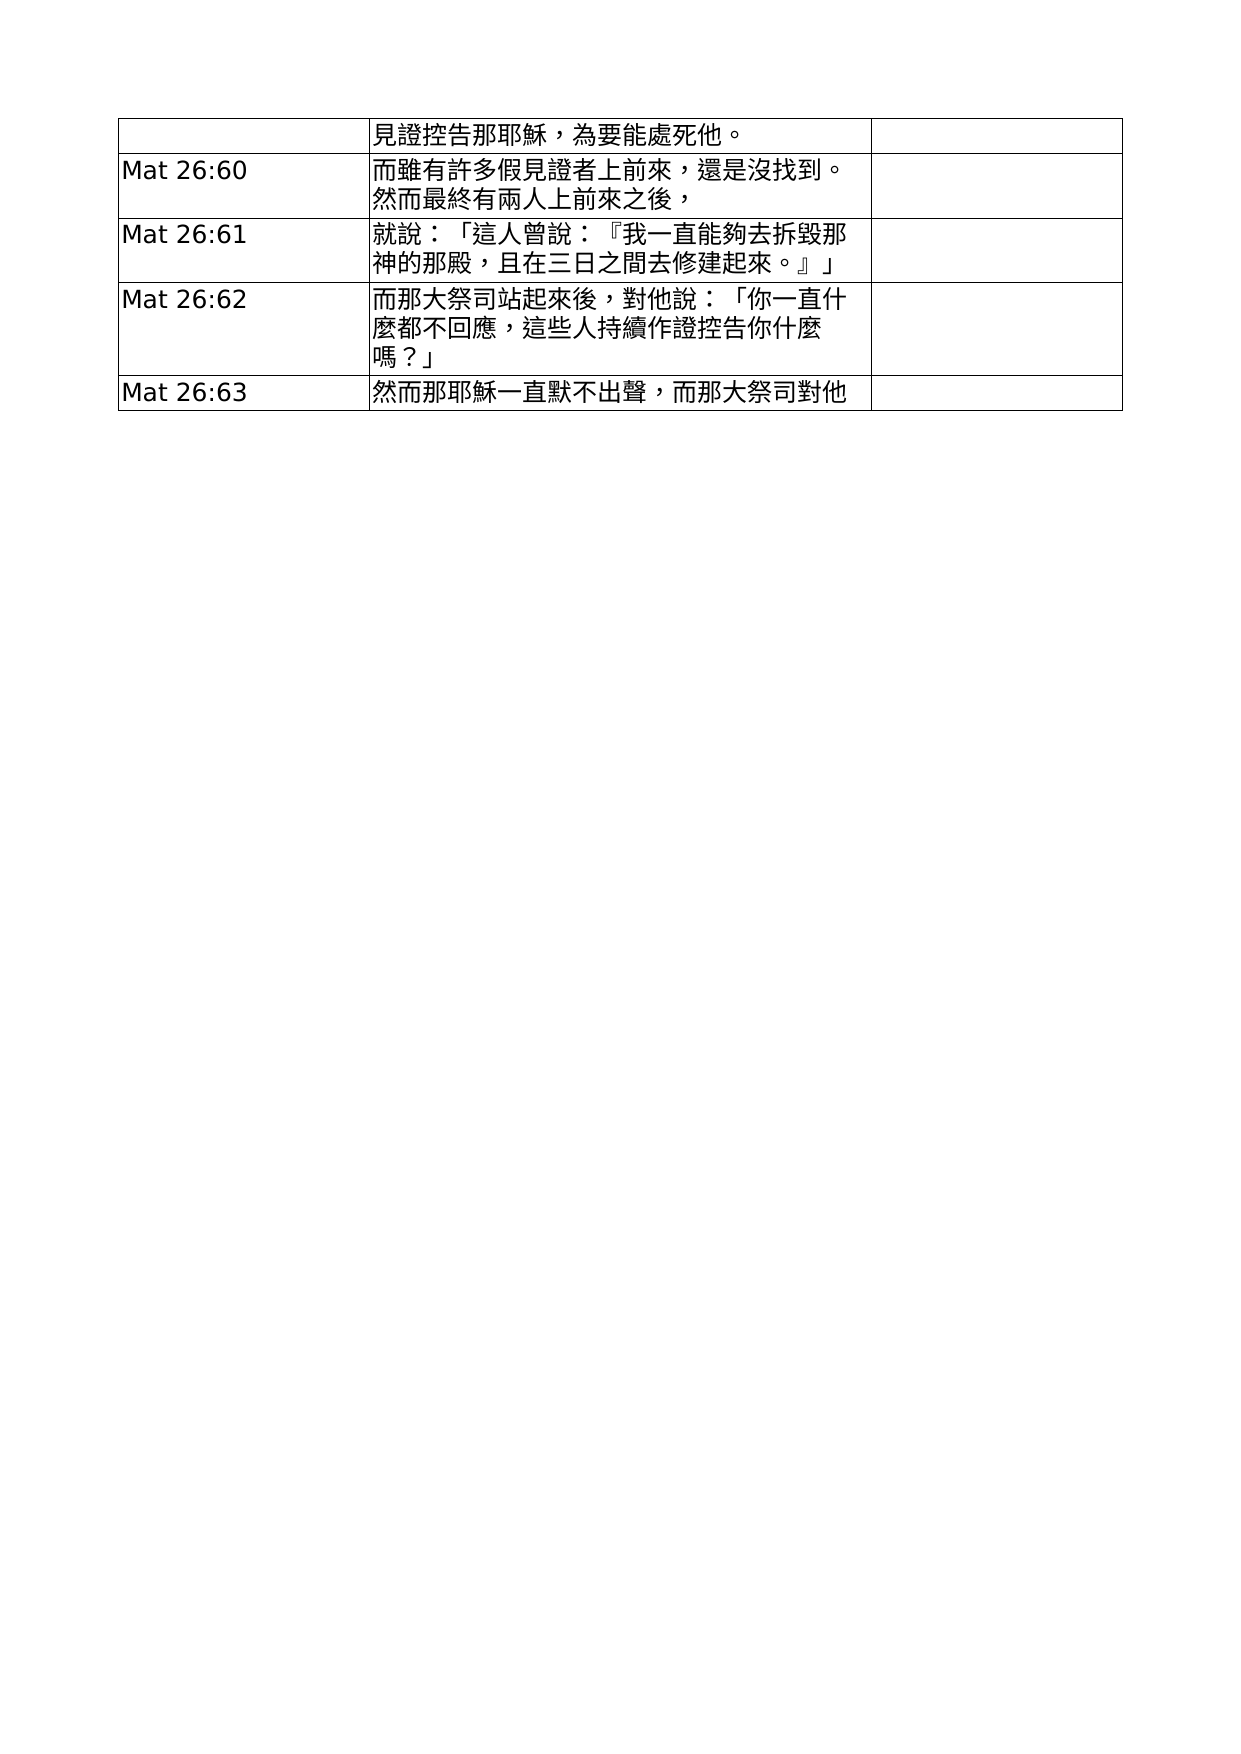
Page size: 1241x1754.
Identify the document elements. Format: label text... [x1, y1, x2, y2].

table_cell Mat 26:60 [119, 154, 369, 217]
table_cell 就說：「這人曾說：『我一直能夠去拆毀那神的那殿，且在三日之間去修建起來。』」 [370, 219, 871, 282]
table_cell 而雖有許多假見證者上前來，還是沒找到。然而最終有兩人上前來之後， [370, 154, 871, 217]
table_cell [872, 154, 1122, 217]
table_cell Mat 26:61 [119, 219, 369, 282]
table_cell Mat 26:62 [119, 283, 369, 375]
table_cell Mat 26:63 [119, 376, 369, 410]
table_cell [872, 119, 1122, 153]
table_cell [872, 376, 1122, 410]
table_cell 而那大祭司站起來後，對他說：「你一直什麼都不回應，這些人持續作證控告你什麼嗎？」 [370, 283, 871, 375]
table_cell 見證控告那耶穌，為要能處死他。 [370, 119, 871, 153]
table_cell [872, 283, 1122, 375]
table_cell [872, 219, 1122, 282]
table_cell [119, 119, 369, 153]
table_cell 然而那耶穌一直默不出聲，而那大祭司對他 [370, 376, 871, 410]
